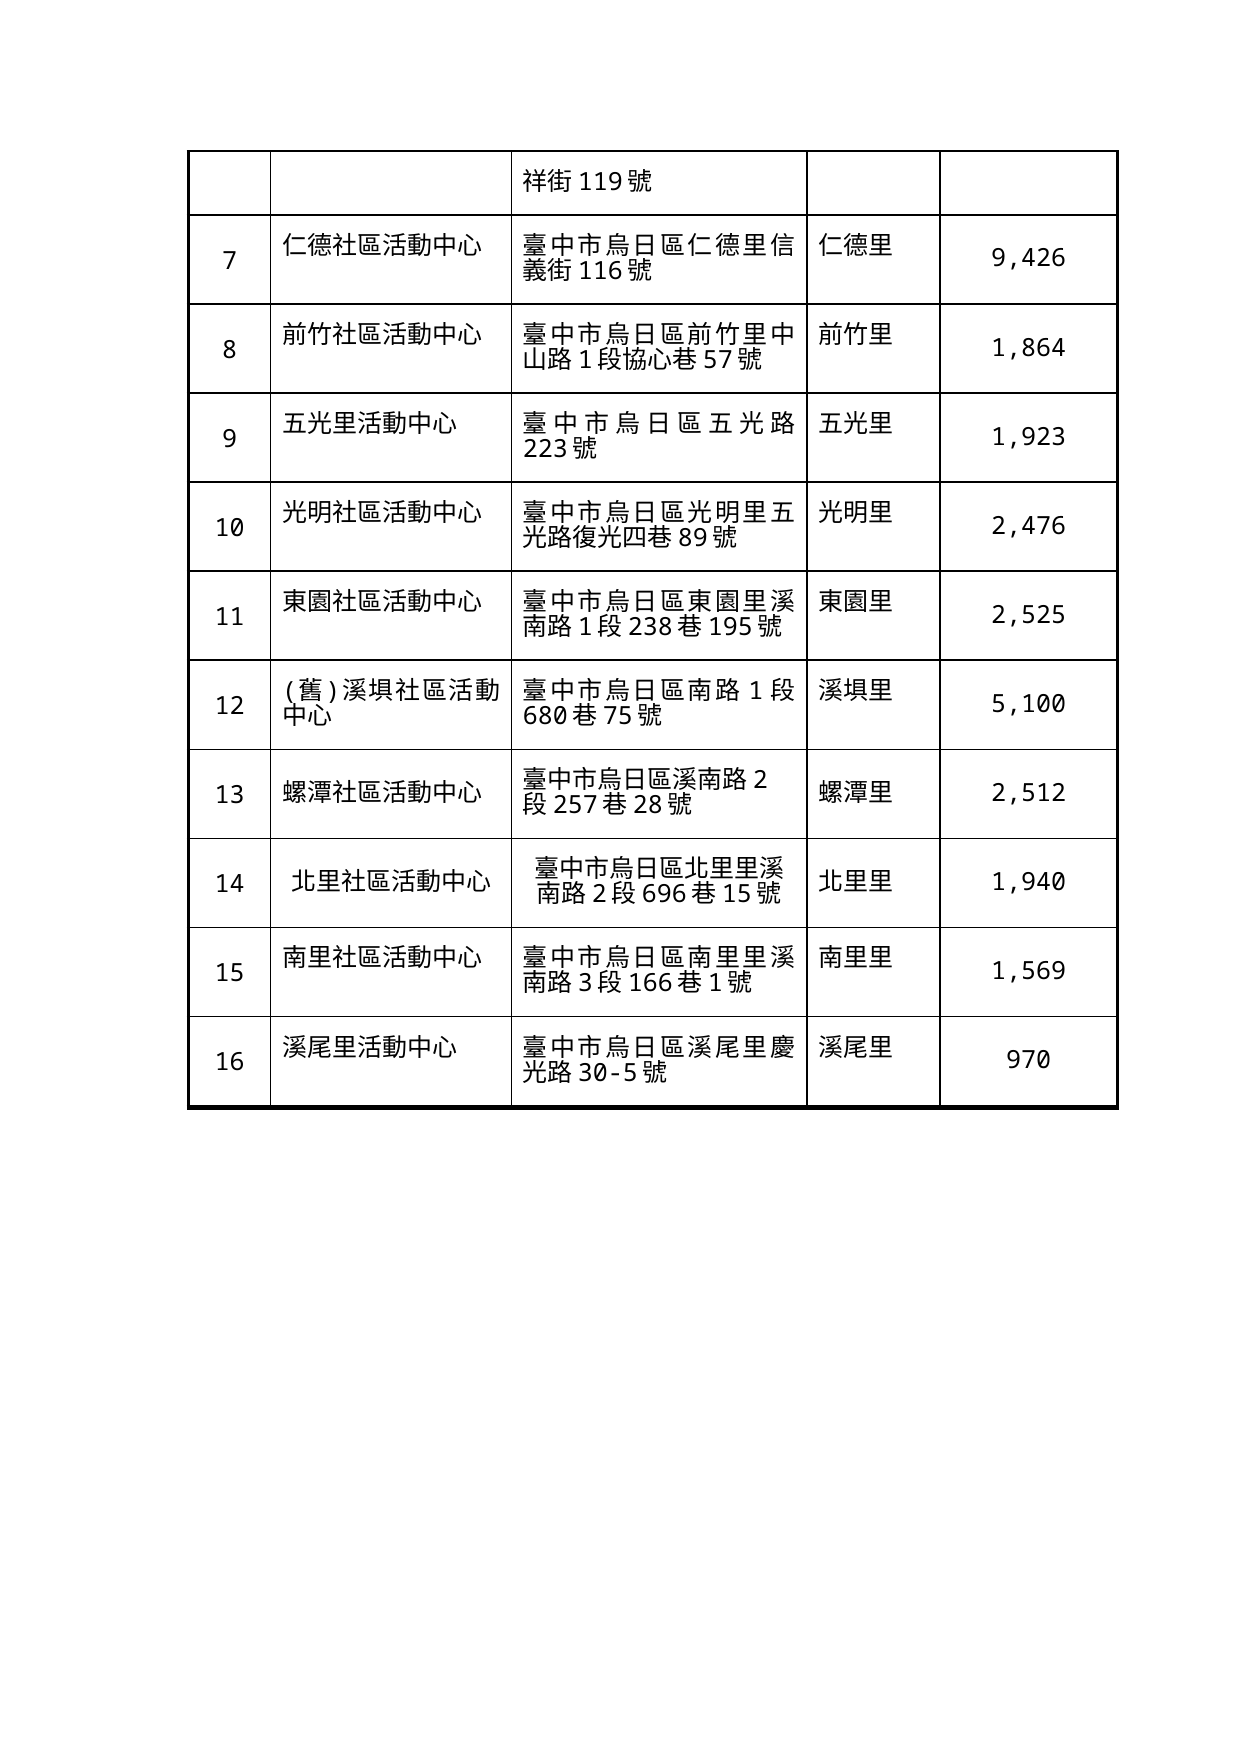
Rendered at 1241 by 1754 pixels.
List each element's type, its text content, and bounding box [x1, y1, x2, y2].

table_cell 螺潭里 [808, 750, 939, 837]
table_cell 溪尾里 [808, 1017, 939, 1105]
table_cell 南里社區活動中心 [271, 928, 511, 1016]
table_cell (舊)溪埧社區活動中心 [271, 661, 511, 748]
table_cell 仁德里 [808, 216, 939, 303]
table_cell 11 [190, 572, 270, 659]
table_cell 15 [190, 928, 270, 1016]
table_cell 臺中市烏日區仁德里信義街116號 [512, 216, 806, 303]
table_cell [941, 152, 1116, 214]
table_cell [808, 152, 939, 214]
table_cell 前竹社區活動中心 [271, 305, 511, 392]
table_cell 13 [190, 750, 270, 837]
table_cell [271, 152, 511, 214]
table_cell 1,940 [941, 839, 1116, 927]
table_cell 1,864 [941, 305, 1116, 392]
table_cell 1,569 [941, 928, 1116, 1016]
table_cell 光明社區活動中心 [271, 483, 511, 570]
table_cell 東園里 [808, 572, 939, 659]
table_cell [190, 152, 270, 214]
table_cell 2,476 [941, 483, 1116, 570]
table_cell 前竹里 [808, 305, 939, 392]
table_cell 臺中市烏日區光明里五光路復光四巷89號 [512, 483, 806, 570]
table_cell 溪尾里活動中心 [271, 1017, 511, 1105]
table_cell 12 [190, 661, 270, 748]
table_cell 五光里活動中心 [271, 394, 511, 481]
table_cell 970 [941, 1017, 1116, 1105]
table_cell 5,100 [941, 661, 1116, 748]
table_cell 臺中市烏日區前竹里中山路1段協心巷57號 [512, 305, 806, 392]
table_cell 北里社區活動中心 [271, 839, 511, 927]
table_cell 8 [190, 305, 270, 392]
table_cell 光明里 [808, 483, 939, 570]
table_cell 7 [190, 216, 270, 303]
table_cell 1,923 [941, 394, 1116, 481]
table_cell 臺中市烏日區東園里溪南路1段238巷195號 [512, 572, 806, 659]
table_cell 16 [190, 1017, 270, 1105]
table_cell 臺中市烏日區北里里溪南路2段696巷15號 [512, 839, 806, 927]
table_cell 臺中市烏日區溪尾里慶光路30-5號 [512, 1017, 806, 1105]
table_cell 10 [190, 483, 270, 570]
table_cell 臺中市烏日區五光路223號 [512, 394, 806, 481]
table_cell 2,525 [941, 572, 1116, 659]
table_cell 東園社區活動中心 [271, 572, 511, 659]
table_cell 2,512 [941, 750, 1116, 837]
table_cell 臺中市烏日區南路1段680巷75號 [512, 661, 806, 748]
table_cell 14 [190, 839, 270, 927]
table_cell 臺中市烏日區南里里溪南路3段166巷1號 [512, 928, 806, 1016]
table_cell 臺中市烏日區溪南路2段257巷28號 [512, 750, 806, 837]
table_cell 9,426 [941, 216, 1116, 303]
table_cell 五光里 [808, 394, 939, 481]
table_cell 螺潭社區活動中心 [271, 750, 511, 837]
table_cell 祥街119號 [512, 152, 806, 214]
table_cell 溪埧里 [808, 661, 939, 748]
table_cell 9 [190, 394, 270, 481]
table_cell 仁德社區活動中心 [271, 216, 511, 303]
table_cell 北里里 [808, 839, 939, 927]
table_cell 南里里 [808, 928, 939, 1016]
